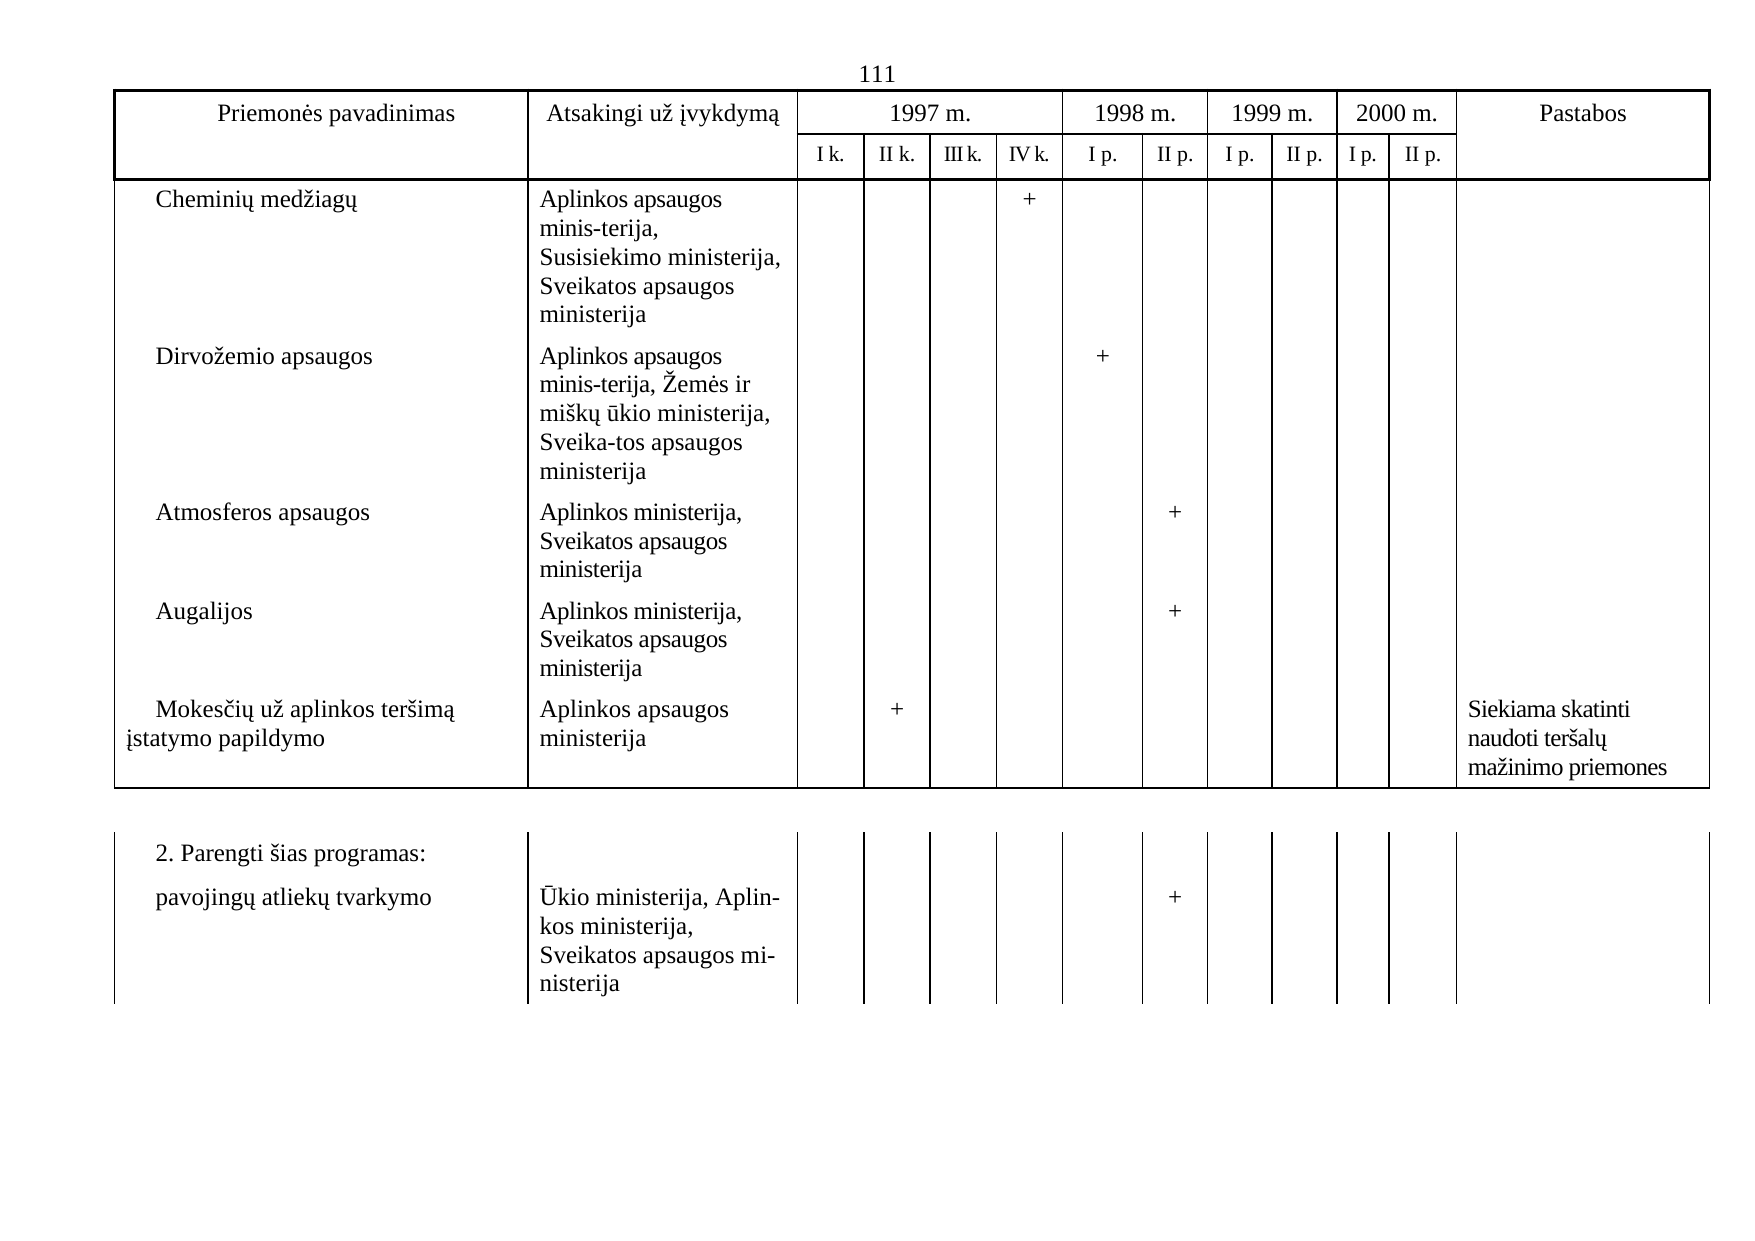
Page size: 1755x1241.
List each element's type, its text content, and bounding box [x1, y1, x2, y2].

table_cell [1208, 832, 1271, 876]
table_cell [1338, 335, 1388, 491]
table_cell [931, 590, 996, 688]
table_cell [931, 688, 996, 787]
table_cell [1143, 832, 1207, 876]
table_cell [997, 876, 1062, 1003]
table_cell [1390, 491, 1456, 589]
table_cell + [1143, 590, 1207, 688]
table_cell [1273, 876, 1336, 1003]
table_cell [1456, 789, 1709, 832]
table_cell + [865, 688, 929, 787]
table_cell [997, 491, 1062, 589]
table_header Priemonės pavadinimas [116, 92, 527, 133]
table_cell [1390, 590, 1456, 688]
table_cell + [997, 181, 1062, 334]
table_cell [1207, 789, 1272, 832]
table_cell [931, 832, 996, 876]
table_cell [931, 491, 996, 589]
table_cell Mokesčių už aplinkos teršimą įstatymo papildymo [115, 688, 527, 787]
table_cell Aplinkos apsaugos minis-terija, Žemės ir miškų ūkio ministerija, Sveika-tos apsaugos ministerija [529, 335, 797, 491]
table_cell [931, 876, 996, 1003]
table_cell [1457, 590, 1709, 688]
table_cell [1457, 832, 1709, 876]
table_cell II p. [1273, 135, 1336, 178]
table_cell Ūkio ministerija, Aplin-kos ministerija, Sveikatos apsaugos mi-nisterija [529, 876, 797, 1003]
table_cell [1457, 876, 1709, 1003]
table_header Atsakingi už įvykdymą [529, 92, 797, 133]
table_cell [865, 491, 929, 589]
table_cell [798, 688, 863, 787]
table_cell [997, 688, 1062, 787]
table_cell [798, 876, 863, 1003]
table_cell [1338, 688, 1388, 787]
table_cell [997, 590, 1062, 688]
table_cell Aplinkos apsaugos minis-terija, Susisiekimo ministerija, Sveikatos apsaugos ministerija [529, 181, 797, 334]
table_cell Aplinkos apsaugos ministerija [529, 688, 797, 787]
table_header 1997 m. [798, 92, 1062, 133]
table_cell [528, 789, 797, 832]
table_cell Augalijos [115, 590, 527, 688]
table_cell [798, 590, 863, 688]
table_cell [865, 335, 929, 491]
table_header 1999 m. [1208, 92, 1336, 133]
table_cell III k. [931, 135, 996, 178]
table_cell [529, 133, 797, 178]
table_cell I p. [1063, 135, 1142, 178]
table_cell [1208, 335, 1271, 491]
table_cell [1063, 832, 1142, 876]
table_cell [997, 335, 1062, 491]
table_cell [865, 590, 929, 688]
table_cell I p. [1338, 135, 1388, 178]
table_cell [1338, 832, 1388, 876]
table_cell [931, 181, 996, 334]
table_cell Siekiama skatinti naudoti teršalų mažinimo priemones [1457, 688, 1709, 787]
table_cell II k. [865, 135, 929, 178]
table_header 2000 m. [1338, 92, 1456, 133]
table_cell [1272, 789, 1337, 832]
table_cell II p. [1390, 135, 1456, 178]
table_cell pavojingų atliekų tvarkymo [115, 876, 527, 1003]
table_cell [865, 876, 929, 1003]
table_cell [1063, 789, 1143, 832]
table_cell [1063, 491, 1142, 589]
table_cell [997, 832, 1062, 876]
table_cell [1143, 181, 1207, 334]
table_cell Dirvožemio apsaugos [115, 335, 527, 491]
table_cell [1273, 590, 1336, 688]
table_cell [1143, 335, 1207, 491]
table_cell [1063, 688, 1142, 787]
table_cell [1143, 688, 1207, 787]
table_cell [529, 832, 797, 876]
table_cell [1143, 789, 1207, 832]
table_cell [1208, 181, 1271, 334]
table_cell [1390, 832, 1456, 876]
table_cell 2. Parengti šias programas: [115, 832, 527, 876]
table_cell [1273, 335, 1336, 491]
table_cell [1390, 876, 1456, 1003]
table_header 1998 m. [1063, 92, 1207, 133]
table_cell + [1063, 335, 1142, 491]
table_cell [1273, 832, 1336, 876]
table_cell Atmosferos apsaugos [115, 491, 527, 589]
table_cell + [1143, 876, 1207, 1003]
table_cell [931, 335, 996, 491]
table_cell [865, 832, 929, 876]
table_cell [865, 181, 929, 334]
table_cell [1337, 789, 1389, 832]
table_cell IV k. [997, 135, 1062, 178]
table_cell [1457, 133, 1708, 178]
table_cell [1208, 876, 1271, 1003]
table_cell [930, 789, 996, 832]
table_cell [1390, 688, 1456, 787]
table_cell [1338, 181, 1388, 334]
table_cell [1457, 181, 1709, 334]
table_cell + [1143, 491, 1207, 589]
table_cell [1063, 181, 1142, 334]
table_cell Aplinkos ministerija, Sveikatos apsaugos ministerija [529, 491, 797, 589]
table_cell [1457, 491, 1709, 589]
table_cell [798, 335, 863, 491]
table_cell I p. [1208, 135, 1271, 178]
table_cell [1338, 590, 1388, 688]
table_cell [1390, 181, 1456, 334]
table_cell I k. [798, 135, 863, 178]
table_cell [1273, 491, 1336, 589]
table_cell [1208, 688, 1271, 787]
table_cell [1338, 876, 1388, 1003]
table_cell [1273, 688, 1336, 787]
table_cell [1389, 789, 1456, 832]
table_cell [1063, 876, 1142, 1003]
table_cell [864, 789, 930, 832]
table_cell [116, 133, 527, 178]
table_cell II p. [1143, 135, 1207, 178]
table_cell [798, 181, 863, 334]
table_cell [1208, 491, 1271, 589]
table_cell [996, 789, 1063, 832]
table_cell Cheminių medžiagų [115, 181, 527, 334]
table_cell [1338, 491, 1388, 589]
table_cell [1457, 335, 1709, 491]
table_cell [798, 832, 863, 876]
table_cell [1063, 590, 1142, 688]
table_cell [798, 491, 863, 589]
table_cell [1208, 590, 1271, 688]
table_cell [797, 789, 864, 832]
table_cell [1390, 335, 1456, 491]
table_cell [1273, 181, 1336, 334]
table_cell Aplinkos ministerija, Sveikatos apsaugos ministerija [529, 590, 797, 688]
table_cell [115, 789, 528, 832]
table_header Pastabos [1457, 92, 1708, 133]
